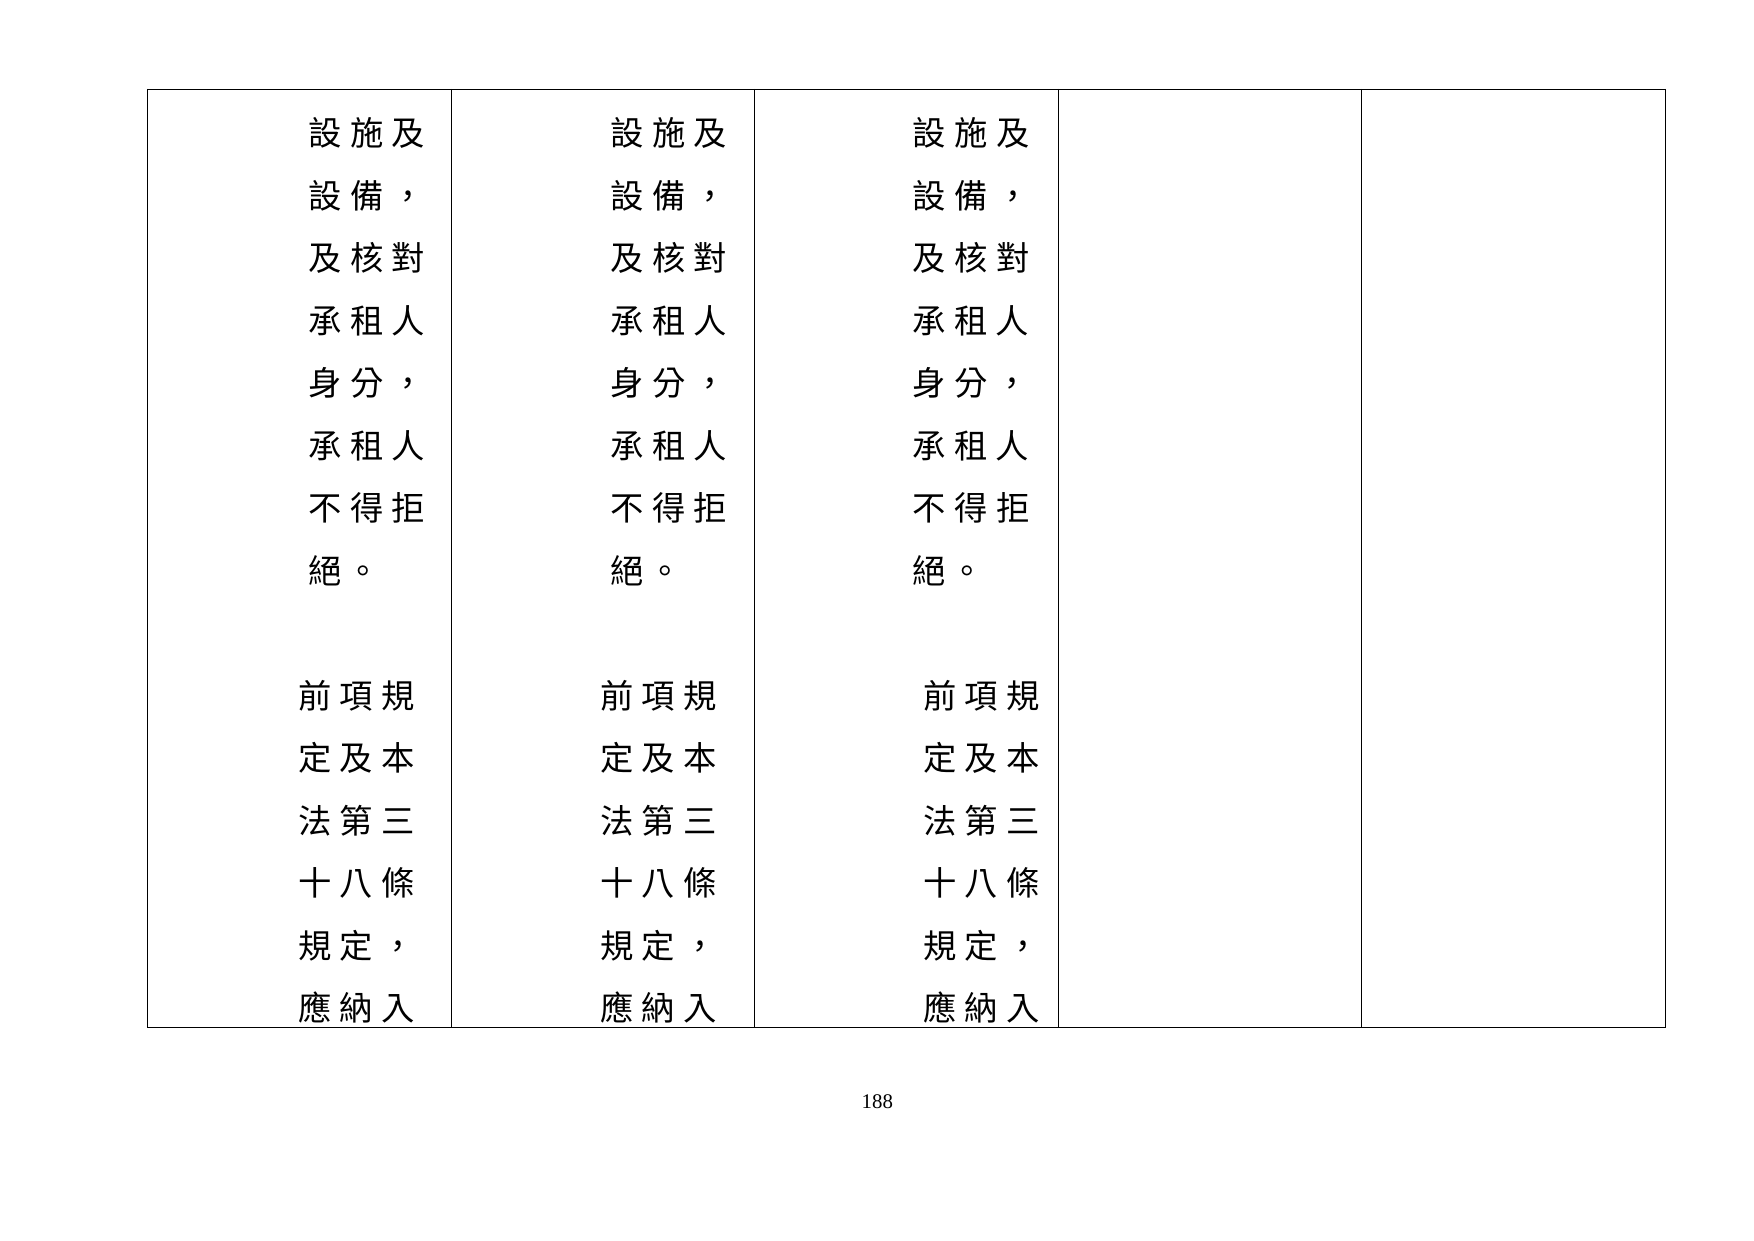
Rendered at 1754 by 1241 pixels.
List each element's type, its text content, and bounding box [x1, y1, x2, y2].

table_cell 設施及設備，及核對承租人身分，承租人不得拒絕。 前項規定及本法第三十八條規定，應納入 [755, 90, 1058, 1027]
table_cell [1059, 90, 1361, 1027]
table_cell 設施及設備，及核對承租人身分，承租人不得拒絕。 前項規定及本法第三十八條規定，應納入 [452, 90, 754, 1027]
table_cell 設施及設備，及核對承租人身分，承租人不得拒絕。 前項規定及本法第三十八條規定，應納入 [148, 90, 451, 1027]
table_cell [1362, 90, 1665, 1027]
